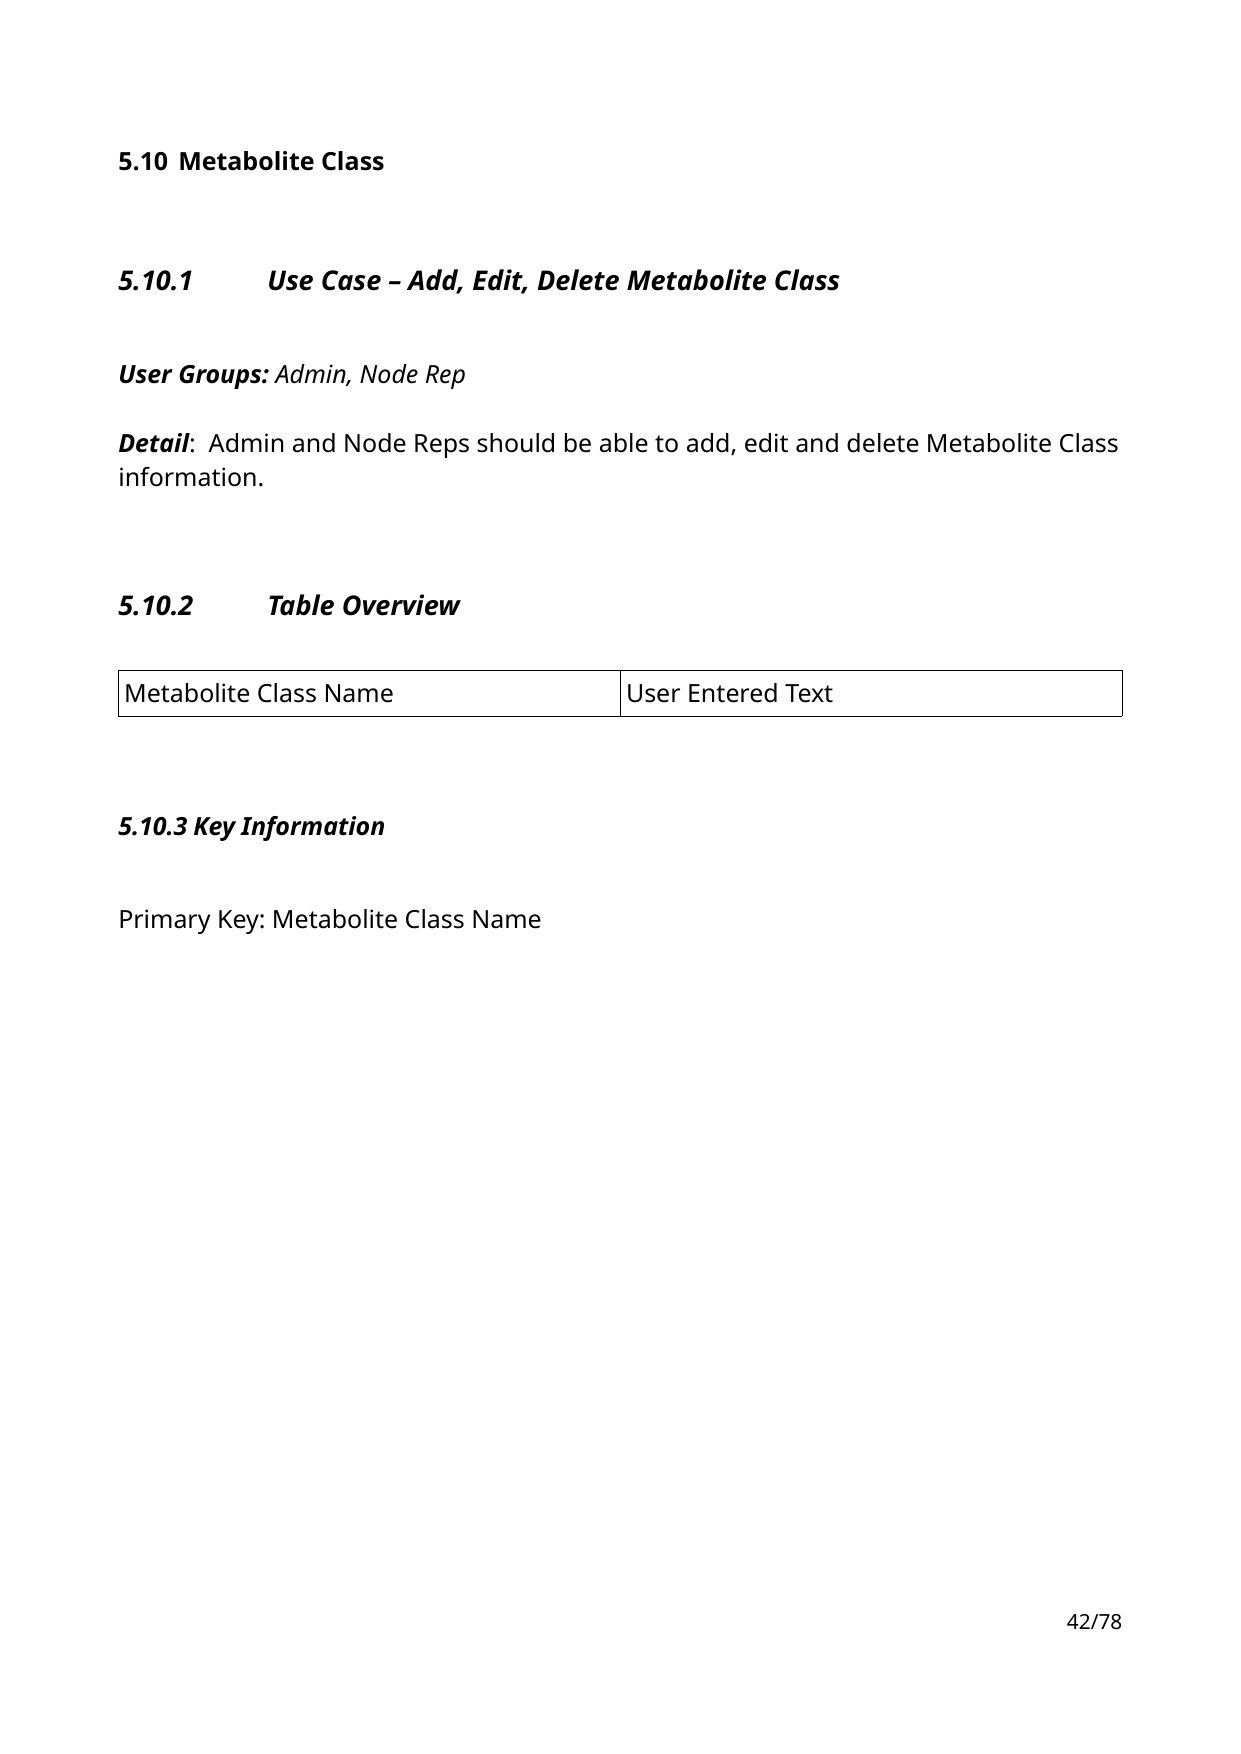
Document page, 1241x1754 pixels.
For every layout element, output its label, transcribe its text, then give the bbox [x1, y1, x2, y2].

text Primary Key: Metabolite Class Name [118, 902, 1122, 936]
subtitle Use Case – Add, Edit, Delete Metabolite Class [118, 261, 1122, 298]
text Detail: Admin and Node Reps should be able to add, edit and delete Metabolite Class information. [118, 425, 1122, 493]
text User Groups: Admin, Node Rep [118, 357, 1122, 391]
subtitle Table Overview [118, 587, 1122, 623]
subtitle Key Information [118, 809, 1122, 843]
table_header User Entered Text [621, 671, 1122, 716]
subtitle Metabolite Class [118, 143, 1122, 177]
table_header Metabolite Class Name [119, 671, 620, 716]
